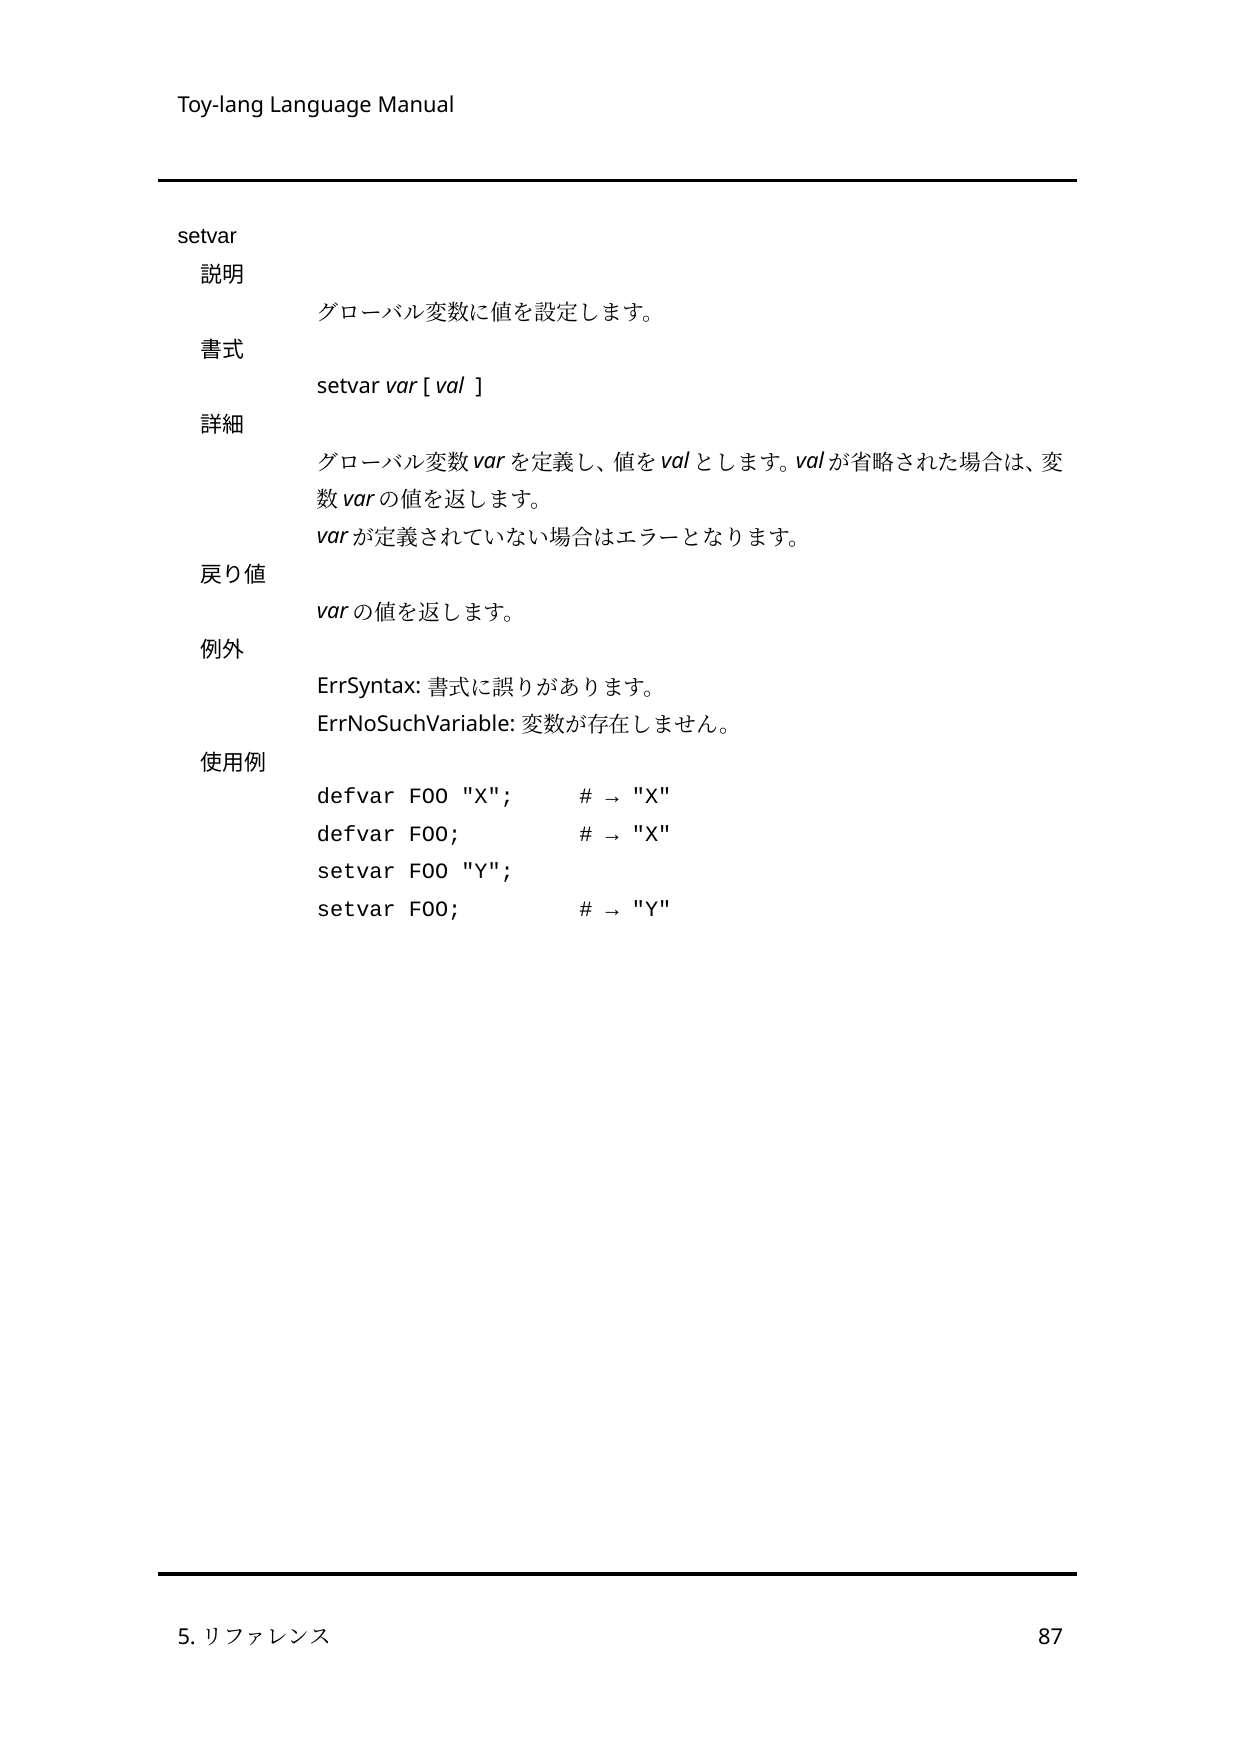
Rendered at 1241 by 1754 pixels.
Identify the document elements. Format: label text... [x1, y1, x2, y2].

table_cell setvar var [ val ] [317, 329, 1063, 404]
table_cell 書式 [200, 329, 317, 404]
table_cell ErrSyntax: 書式に誤りがあります。 ErrNoSuchVariable: 変数が存在しません。 [317, 629, 1063, 742]
table_cell 例外 [200, 629, 317, 742]
table_header グローバル変数に値を設定します。 [317, 254, 1063, 329]
table_cell varの値を返します。 [317, 554, 1063, 629]
table_cell グローバル変数varを定義し、値をvalとします。valが省略された場合は、変数varの値を返します。 varが定義されていない場合はエラーとなります。 [317, 404, 1063, 554]
subtitle setvar [177, 217, 1063, 254]
table_cell defvar FOO "X"; # → "X" defvar FOO; # → "X" setvar FOO "Y"; setvar FOO; # → "Y" [317, 742, 1063, 929]
table_cell 戻り値 [200, 554, 317, 629]
table_cell 使用例 [200, 742, 317, 929]
table_header 説明 [200, 254, 317, 329]
table_cell 詳細 [200, 404, 317, 554]
